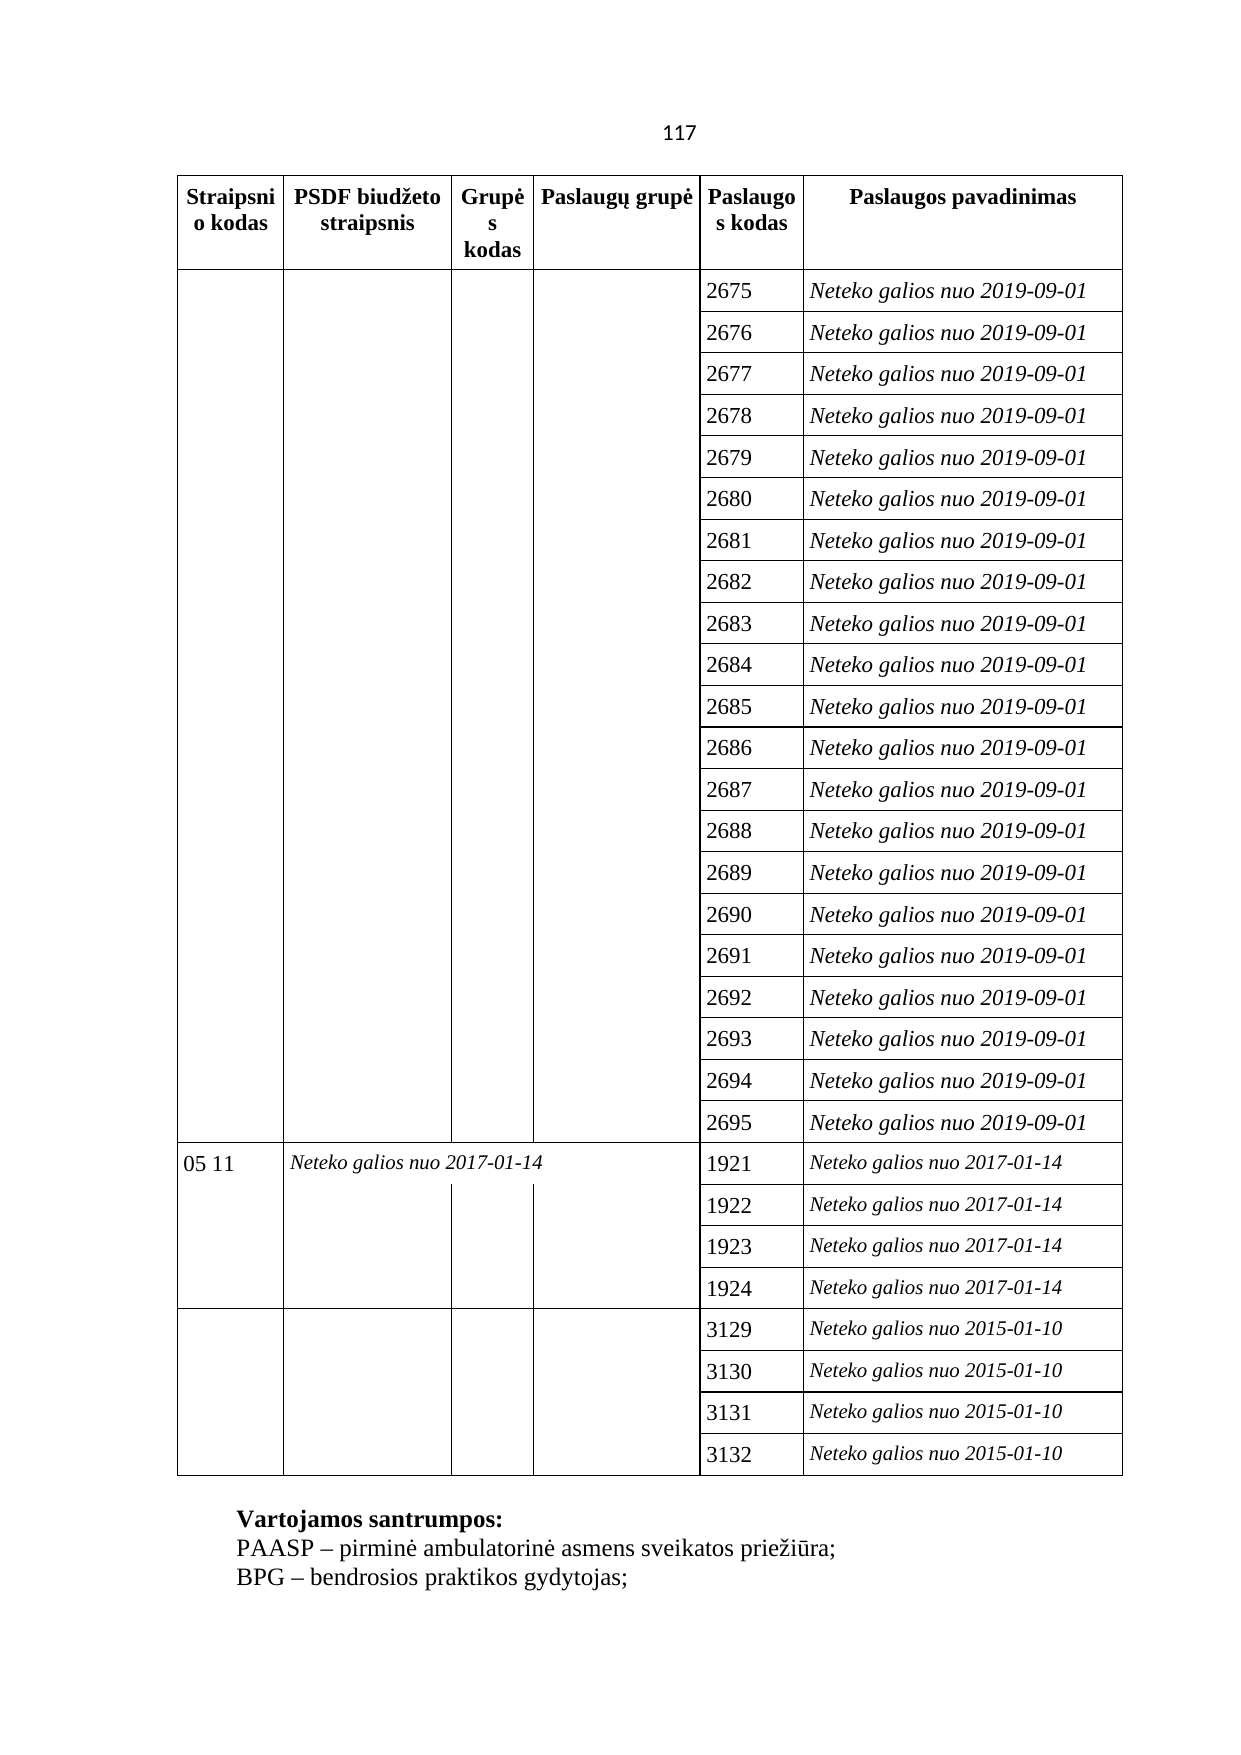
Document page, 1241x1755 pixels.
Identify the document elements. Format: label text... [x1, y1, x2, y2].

table_cell Neteko galios nuo 2015-01-10 [804, 1393, 1122, 1433]
table_cell Neteko galios nuo 2019-09-01 [804, 395, 1122, 435]
table_cell [178, 643, 283, 685]
table_cell [452, 477, 533, 518]
table_cell [284, 1100, 451, 1142]
table_cell [534, 394, 699, 435]
table_cell [178, 394, 283, 435]
table_cell Neteko galios nuo 2019-09-01 [804, 644, 1122, 685]
table_cell Neteko galios nuo 2019-09-01 [804, 811, 1122, 851]
table_cell [452, 519, 533, 560]
table_cell [284, 1017, 451, 1059]
table_cell [178, 1350, 283, 1391]
table_cell [284, 270, 451, 311]
table_cell [534, 602, 699, 643]
table_cell Neteko galios nuo 2019-09-01 [804, 353, 1122, 394]
table_cell 2677 [701, 353, 803, 394]
table_cell [534, 435, 699, 477]
table_cell [452, 851, 533, 893]
table_cell [452, 1100, 533, 1142]
table_cell [284, 560, 451, 602]
table_cell Neteko galios nuo 2019-09-01 [804, 894, 1122, 934]
table_cell 1922 [701, 1185, 803, 1225]
table_cell 2687 [701, 769, 803, 809]
table_cell [534, 893, 699, 934]
table_cell [178, 1059, 283, 1100]
table_cell [178, 976, 283, 1017]
table_cell [452, 352, 533, 394]
table_cell [452, 1350, 533, 1391]
table_cell Neteko galios nuo 2019-09-01 [804, 1018, 1122, 1059]
table_cell [534, 810, 699, 851]
table_cell 2679 [701, 436, 803, 477]
table_cell 3129 [701, 1309, 803, 1350]
table_cell 3131 [701, 1393, 803, 1433]
table_cell 1924 [701, 1268, 803, 1308]
table_cell [452, 1017, 533, 1059]
table_cell [178, 477, 283, 518]
table_cell Neteko galios nuo 2015-01-10 [804, 1309, 1122, 1350]
table_cell [534, 976, 699, 1017]
table_cell 2694 [701, 1060, 803, 1100]
table_cell [534, 270, 699, 311]
table_cell [452, 1225, 533, 1267]
table_cell [178, 1309, 283, 1350]
table_cell Neteko galios nuo 2019-09-01 [804, 1101, 1122, 1142]
table_cell [284, 726, 451, 768]
table_cell [178, 1391, 283, 1433]
table_cell Neteko galios nuo 2019-09-01 [804, 1060, 1122, 1100]
table_cell Neteko galios nuo 2019-09-01 [804, 478, 1122, 518]
table_cell [534, 934, 699, 976]
table_header Paslaugos kodas [701, 176, 803, 269]
table_cell [284, 934, 451, 976]
table_cell Neteko galios nuo 2015-01-10 [804, 1351, 1122, 1391]
table_cell 2695 [701, 1101, 803, 1142]
table_cell [284, 394, 451, 435]
table_cell Neteko galios nuo 2019-09-01 [804, 270, 1122, 311]
table_cell [178, 768, 283, 809]
table_cell [452, 934, 533, 976]
table_cell [452, 768, 533, 809]
table_cell [534, 851, 699, 893]
table_cell 2682 [701, 561, 803, 602]
table_cell 2675 [701, 270, 803, 311]
table_cell [178, 1017, 283, 1059]
table_cell Neteko galios nuo 2017-01-14 [804, 1268, 1122, 1308]
table_cell Neteko galios nuo 2017-01-14 [804, 1143, 1122, 1183]
table_cell [452, 685, 533, 726]
table_cell [452, 1267, 533, 1308]
table_cell 2678 [701, 395, 803, 435]
table_cell 2681 [701, 520, 803, 560]
table_cell 2693 [701, 1018, 803, 1059]
table_cell [284, 1059, 451, 1100]
table_cell [284, 1267, 451, 1308]
table_cell [178, 1184, 283, 1225]
table_cell Neteko galios nuo 2019-09-01 [804, 603, 1122, 643]
table_cell [178, 602, 283, 643]
table_cell Neteko galios nuo 2017-01-14 [804, 1185, 1122, 1225]
table_cell 2684 [701, 644, 803, 685]
table_cell [284, 435, 451, 477]
table_cell [178, 685, 283, 726]
table_cell 2683 [701, 603, 803, 643]
table_cell [452, 311, 533, 352]
table_cell [452, 1391, 533, 1433]
table_cell [284, 810, 451, 851]
table_cell [534, 477, 699, 518]
table_header Grupės kodas [452, 176, 533, 269]
table_cell Neteko galios nuo 2019-09-01 [804, 520, 1122, 560]
table_cell [178, 1100, 283, 1142]
table_cell [534, 1184, 699, 1225]
table_header Paslaugos pavadinimas [804, 176, 1122, 269]
table_cell Neteko galios nuo 2019-09-01 [804, 561, 1122, 602]
table_cell 3132 [701, 1434, 803, 1474]
table_cell [284, 602, 451, 643]
table_cell [178, 934, 283, 976]
table_cell [178, 519, 283, 560]
table_cell [284, 976, 451, 1017]
table_cell [534, 352, 699, 394]
table_cell [178, 270, 283, 311]
table_cell 05 11 [178, 1143, 283, 1183]
table_cell Neteko galios nuo 2019-09-01 [804, 769, 1122, 809]
table_cell 1923 [701, 1226, 803, 1267]
table_cell [534, 1059, 699, 1100]
table_cell Neteko galios nuo 2017-01-14 [804, 1226, 1122, 1267]
table_cell 2676 [701, 312, 803, 352]
table_cell [284, 768, 451, 809]
table_cell [534, 1017, 699, 1059]
table_cell [284, 643, 451, 685]
table_cell [284, 685, 451, 726]
table_cell [534, 1100, 699, 1142]
table_cell [284, 477, 451, 518]
table_cell 3130 [701, 1351, 803, 1391]
table_cell [178, 560, 283, 602]
table_cell [284, 1225, 451, 1267]
table_cell [284, 851, 451, 893]
table_cell [284, 352, 451, 394]
table_cell 2689 [701, 852, 803, 893]
table_cell Neteko galios nuo 2019-09-01 [804, 728, 1122, 768]
table_cell [452, 643, 533, 685]
table_cell [178, 1225, 283, 1267]
table_cell Neteko galios nuo 2019-09-01 [804, 935, 1122, 976]
table_cell [178, 1433, 283, 1474]
table_cell [452, 560, 533, 602]
table_cell Neteko galios nuo 2015-01-10 [804, 1434, 1122, 1474]
table_cell Neteko galios nuo 2019-09-01 [804, 852, 1122, 893]
table_cell [534, 768, 699, 809]
table_header Paslaugų grupė [534, 176, 699, 269]
table_cell [452, 976, 533, 1017]
table_cell Neteko galios nuo 2019-09-01 [804, 312, 1122, 352]
table_cell 2691 [701, 935, 803, 976]
table_cell [284, 311, 451, 352]
table_cell [452, 270, 533, 311]
table_cell [452, 435, 533, 477]
table_cell [284, 1309, 451, 1474]
table_cell [452, 602, 533, 643]
table_cell [534, 311, 699, 352]
table_cell [178, 352, 283, 394]
table_cell 2686 [701, 728, 803, 768]
table_header PSDF biudžeto straipsnis [284, 176, 451, 269]
table_cell [284, 893, 451, 934]
table_cell [178, 1267, 283, 1308]
table_cell 2688 [701, 811, 803, 851]
table_cell 2690 [701, 894, 803, 934]
table_cell [178, 851, 283, 893]
table_cell [178, 893, 283, 934]
text Vartojamos santrumpos: [177, 1504, 1181, 1533]
table_cell [284, 519, 451, 560]
table_cell Neteko galios nuo 2019-09-01 [804, 436, 1122, 477]
table_cell [534, 1225, 699, 1267]
table_cell [534, 1433, 699, 1474]
table_cell [534, 1267, 699, 1308]
table_cell [178, 311, 283, 352]
table_cell [452, 893, 533, 934]
table_cell [534, 519, 699, 560]
table_cell [178, 726, 283, 768]
table_cell [452, 1433, 533, 1474]
table_cell [178, 435, 283, 477]
table_cell [284, 1184, 451, 1225]
table_cell Neteko galios nuo 2019-09-01 [804, 977, 1122, 1017]
text PAASP – pirminė ambulatorinė asmens sveikatos priežiūra; [177, 1533, 1181, 1562]
table_cell Neteko galios nuo 2019-09-01 [804, 686, 1122, 726]
table_cell [452, 726, 533, 768]
table_cell [534, 1309, 699, 1433]
table_cell [452, 1309, 533, 1350]
table_cell [452, 1184, 533, 1225]
table_cell 2680 [701, 478, 803, 518]
table_cell [452, 394, 533, 435]
table_header Straipsnio kodas [178, 176, 283, 269]
table_cell [178, 810, 283, 851]
table_cell 2685 [701, 686, 803, 726]
table_cell 2692 [701, 977, 803, 1017]
table_cell [534, 685, 699, 726]
table_cell [452, 810, 533, 851]
text BPG – bendrosios praktikos gydytojas; [177, 1562, 1181, 1591]
table_cell [534, 643, 699, 685]
table_cell [452, 1059, 533, 1100]
table_cell Neteko galios nuo 2017-01-14 [284, 1143, 699, 1183]
table_cell [534, 726, 699, 768]
table_cell [534, 560, 699, 602]
table_cell 1921 [701, 1143, 803, 1183]
